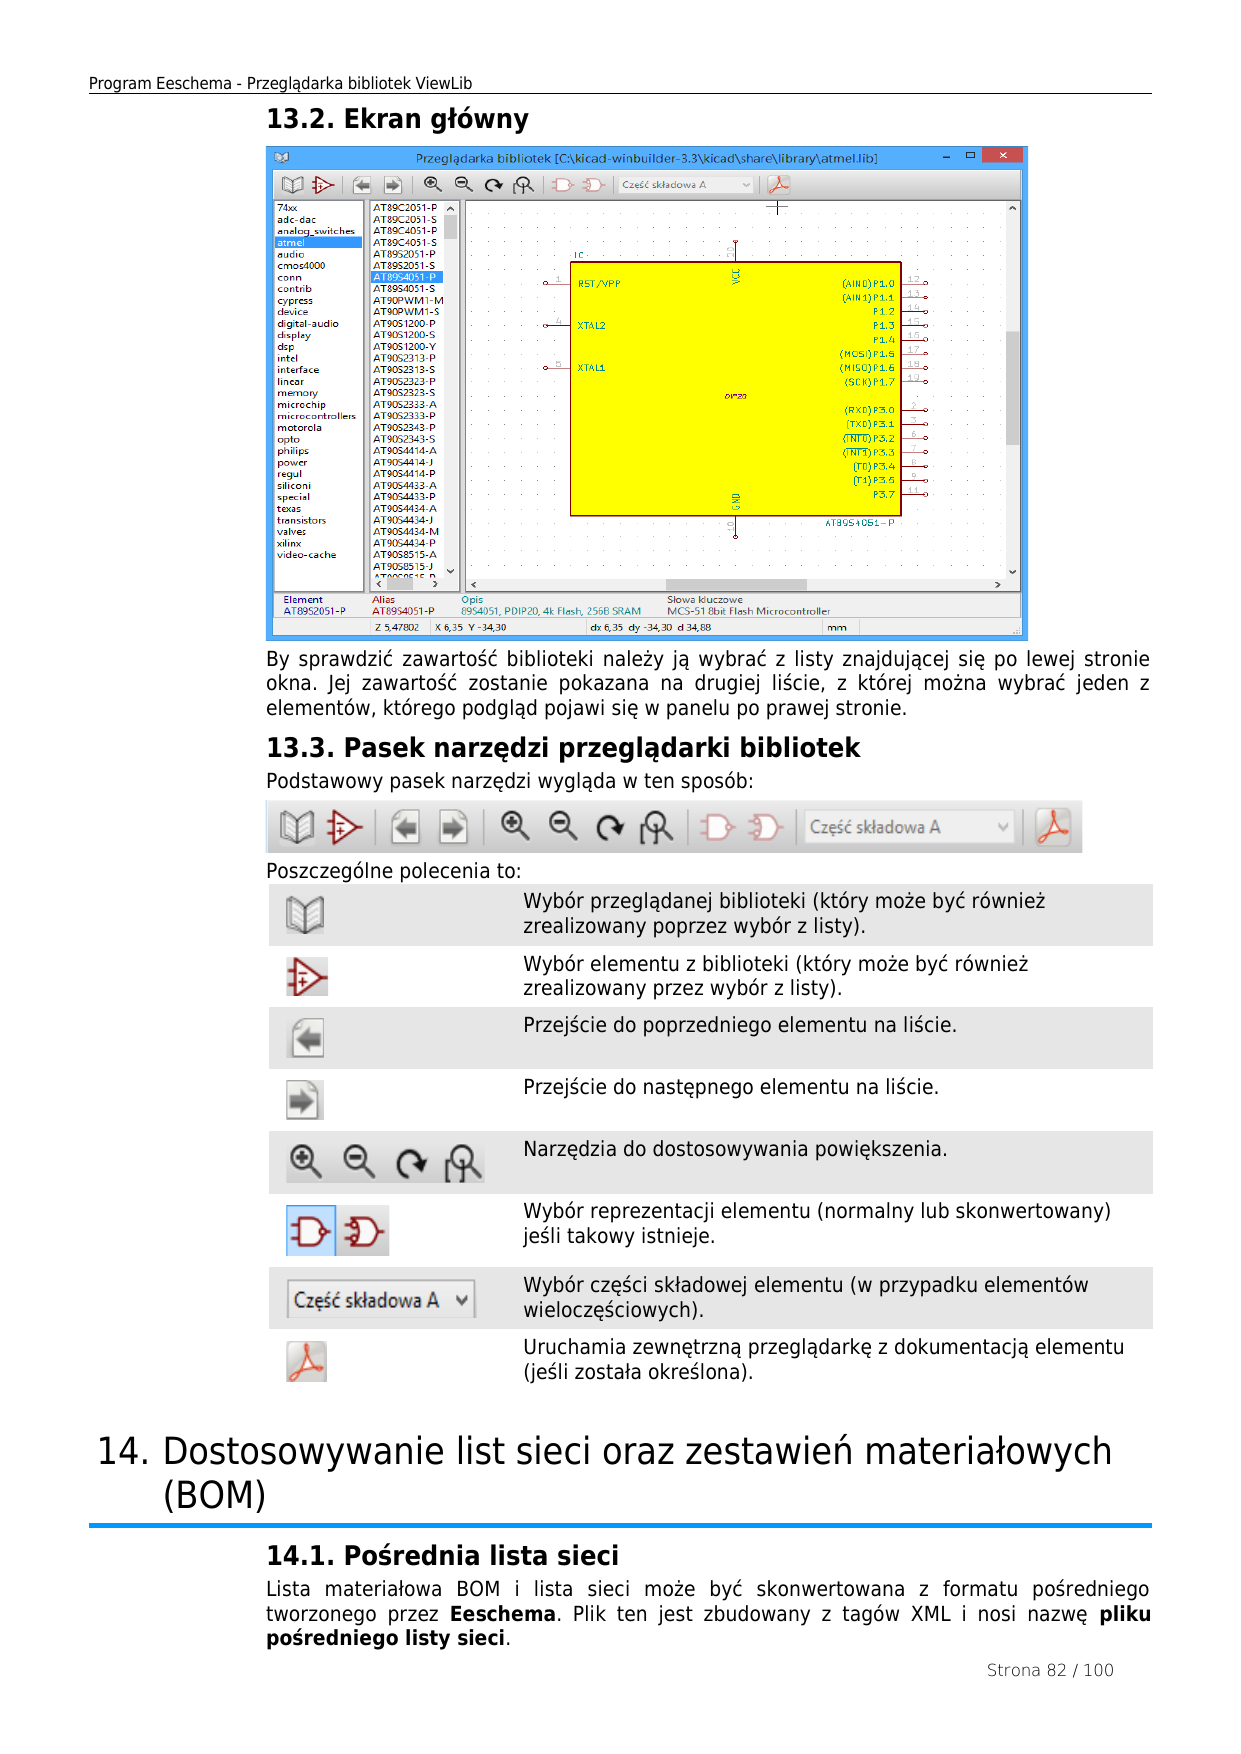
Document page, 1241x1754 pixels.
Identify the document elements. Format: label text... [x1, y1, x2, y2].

table_cell [269, 1194, 506, 1267]
subtitle Ekran główny [266, 103, 1152, 135]
table_cell [269, 1267, 506, 1329]
text Podstawowy pasek narzędzi wygląda w ten sposób: [266, 769, 1152, 794]
text Poszczególne polecenia to: [266, 859, 1152, 883]
subtitle Pośrednia lista sieci [266, 1540, 1152, 1571]
table_cell Narzędzia do dostosowywania powiększenia. [506, 1131, 1153, 1194]
table_cell [269, 1131, 506, 1194]
text By sprawdzić zawartość biblioteki należy ją wybrać z listy znajdującej się po lewej stronie okna. Jej zawartość zostanie pokazana na drugiej liście, z której można wybrać jeden z elementów, którego podgląd pojawi się w panelu po prawej stronie. [266, 647, 1152, 720]
table_header [269, 884, 506, 946]
subtitle Pasek narzędzi przeglądarki bibliotek [266, 732, 1152, 763]
table_cell Wybór elementu z biblioteki (który może być również zrealizowany przez wybór z listy). [506, 946, 1153, 1007]
table_cell Wybór części składowej elementu (w przypadku elementów wieloczęściowych). [506, 1267, 1153, 1329]
table_cell Przejście do następnego elementu na liście. [506, 1069, 1153, 1131]
table_cell Wybór reprezentacji elementu (normalny lub skonwertowany) jeśli takowy istnieje. [506, 1194, 1153, 1267]
table_cell [269, 1007, 506, 1069]
table_cell Uruchamia zewnętrzną przeglądarkę z dokumentacją elementu (jeśli została określona). [506, 1330, 1153, 1394]
table_cell Przejście do poprzedniego elementu na liście. [506, 1007, 1153, 1069]
subtitle Dostosowywanie list sieci oraz zestawień materiałowych (BOM) [88, 1423, 1152, 1528]
text Lista materiałowa BOM i lista sieci może być skonwertowana z formatu pośredniego tworzonego przez Eeschema. Plik ten jest zbudowany z tagów XML i nosi nazwę pliku pośredniego listy sieci. [266, 1577, 1152, 1651]
table_cell [269, 946, 506, 1007]
table_cell [269, 1330, 506, 1394]
table_header Wybór przeglądanej biblioteki (który może być również zrealizowany poprzez wybór z listy). [506, 884, 1153, 946]
table_cell [269, 1069, 506, 1131]
picture [265, 146, 1029, 641]
